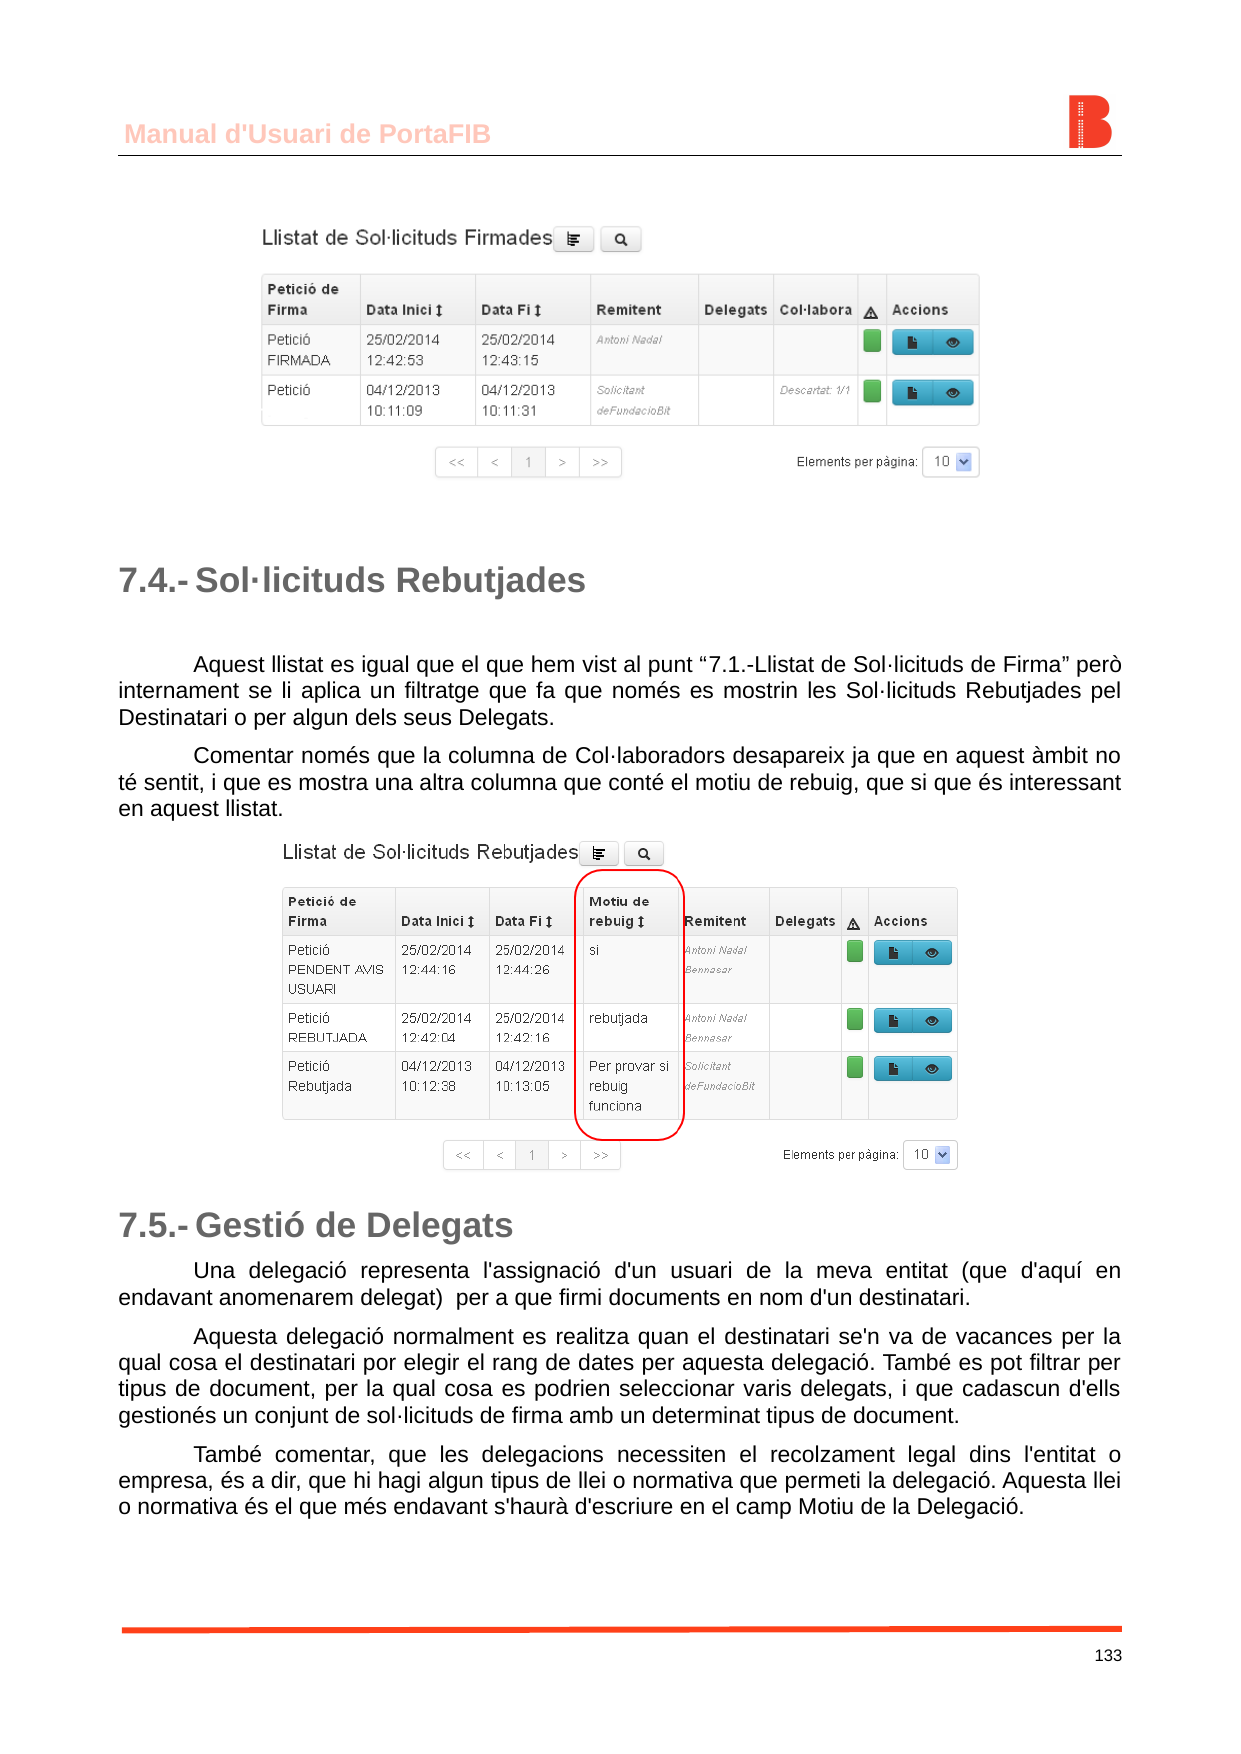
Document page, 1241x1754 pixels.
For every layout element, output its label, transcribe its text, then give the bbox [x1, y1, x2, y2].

picture [250, 215, 990, 495]
text Una delegació representa l'assignació d'un usuari de la meva entitat (que d'aquí en endavant anomenarem delegat) per a que firmi documents en nom d'un destinatari. [118, 1257, 1122, 1310]
text Aquest llistat es igual que el que hem vist al punt “7.1.-Llistat de Sol·licituds de Firma” però internament se li aplica un filtratge que fa que només es mostrin les Sol·licituds Rebutjades pel Destinatari o per algun dels seus Delegats. [118, 651, 1122, 730]
picture [276, 833, 965, 1180]
text Aquesta delegació normalment es realitza quan el destinatari se'n va de vacances per la qual cosa el destinatari por elegir el rang de dates per aquesta delegació. També es pot filtrar per tipus de document, per la qual cosa es podrien seleccionar varis delegats, i que cadascun d'ells gestionés un conjunt de sol·licituds de firma amb un determinat tipus de document. [118, 1323, 1122, 1428]
subtitle Sol·licituds Rebutjades [118, 559, 1122, 599]
subtitle Gestió de Delegats [118, 1204, 1122, 1245]
picture [1063, 94, 1117, 150]
text També comentar, que les delegacions necessiten el recolzament legal dins l'entitat o empresa, és a dir, que hi hagi algun tipus de llei o normativa que permeti la delegació. Aquesta llei o normativa és el que més endavant s'haurà d'escriure en el camp Motiu de la Delegació. [118, 1441, 1122, 1519]
text Comentar només que la columna de Col·laboradors desapareix ja que en aquest àmbit no té sentit, i que es mostra una altra columna que conté el motiu de rebuig, que si que és interessant en aquest llistat. [118, 742, 1122, 821]
